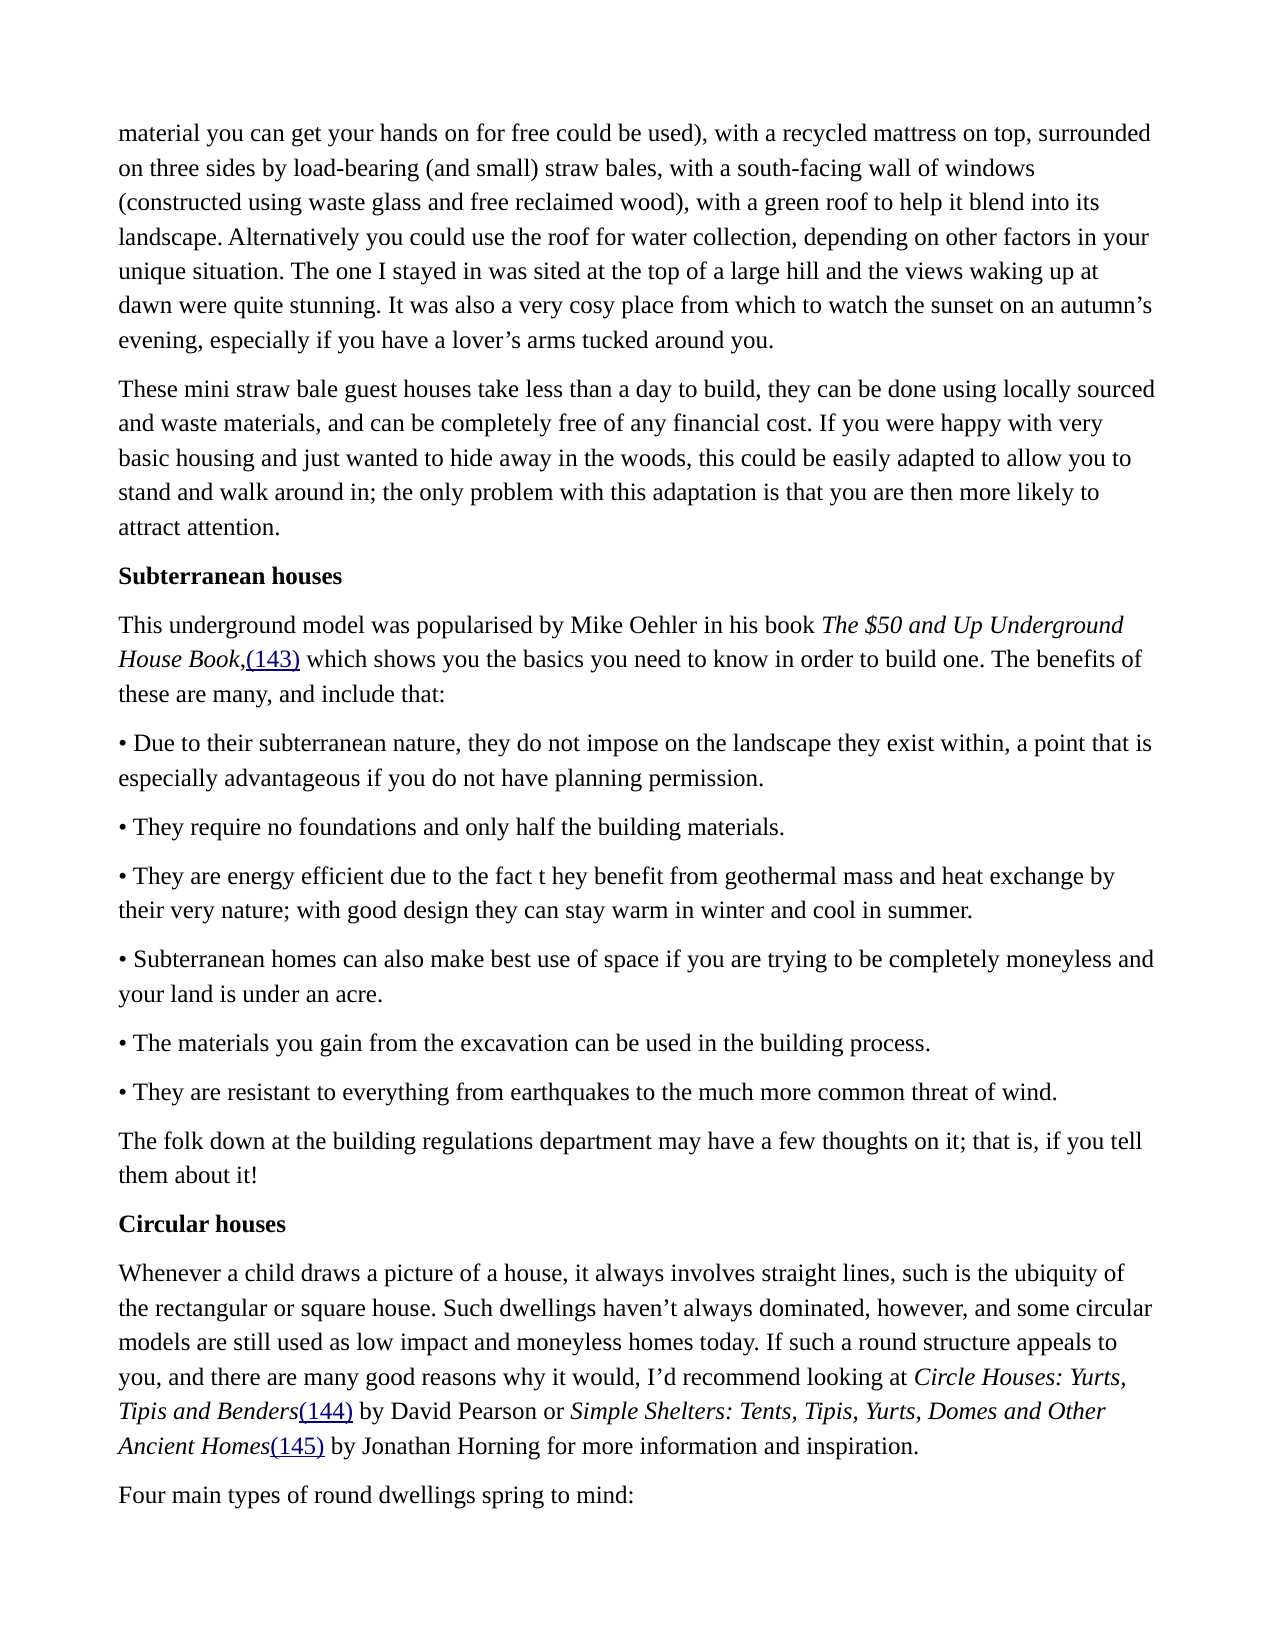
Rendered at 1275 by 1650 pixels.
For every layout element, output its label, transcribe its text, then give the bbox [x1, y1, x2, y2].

text • The materials you gain from the excavation can be used in the building process. [118, 1028, 1157, 1057]
text Whenever a child draws a picture of a house, it always involves straight lines, such is the ubiquity of the rectangular or square house. Such dwellings haven’t always dominated, however, and some circular models are still used as low impact and moneyless homes today. If such a round structure appeals to you, and there are many good reasons why it would, I’d recommend looking at Circle Houses: Yurts, Tipis and Benders(144) by David Pearson or Simple Shelters: Tents, Tipis, Yurts, Domes and Other Ancient Homes(145) by Jonathan Horning for more information and inspiration. [118, 1258, 1157, 1460]
text The folk down at the building regulations department may have a few thoughts on it; that is, if you tell them about it! [118, 1126, 1157, 1189]
text Subterranean houses [118, 561, 1157, 590]
text • They require no foundations and only half the building materials. [118, 812, 1157, 840]
text • Subterranean homes can also make best use of space if you are trying to be completely moneyless and your land is under an acre. [118, 944, 1157, 1007]
text Four main types of round dwellings spring to mind: [118, 1480, 1157, 1509]
text • They are resistant to everything from earthquakes to the much more common threat of wind. [118, 1077, 1157, 1106]
text These mini straw bale guest houses take less than a day to build, they can be done using locally sourced and waste materials, and can be completely free of any financial cost. If you were happy with very basic housing and just wanted to hide away in the woods, this could be easily adapted to allow you to stand and walk around in; the only problem with this adaptation is that you are then more likely to attract attention. [118, 374, 1157, 541]
text material you can get your hands on for free could be used), with a recycled mattress on top, surrounded on three sides by load-bearing (and small) straw bales, with a south-facing wall of windows (constructed using waste glass and free reclaimed wood), with a green roof to help it blend into its landscape. Alternatively you could use the roof for water collection, depending on other factors in your unique situation. The one I stayed in was sited at the top of a large hill and the views waking up at dawn were quite stunning. It was also a very cosy place from which to watch the sunset on an autumn’s evening, especially if you have a lover’s arms tucked around you. [118, 118, 1157, 354]
text • Due to their subterranean nature, they do not impose on the landscape they exist within, a point that is especially advantageous if you do not have planning permission. [118, 728, 1157, 791]
text • They are energy efficient due to the fact t hey benefit from geothermal mass and heat exchange by their very nature; with good design they can stay warm in winter and cool in summer. [118, 861, 1157, 924]
text Circular houses [118, 1209, 1157, 1238]
text This underground model was popularised by Mike Oehler in his book The $50 and Up Underground House Book,(143) which shows you the basics you need to know in order to build one. The benefits of these are many, and include that: [118, 610, 1157, 708]
